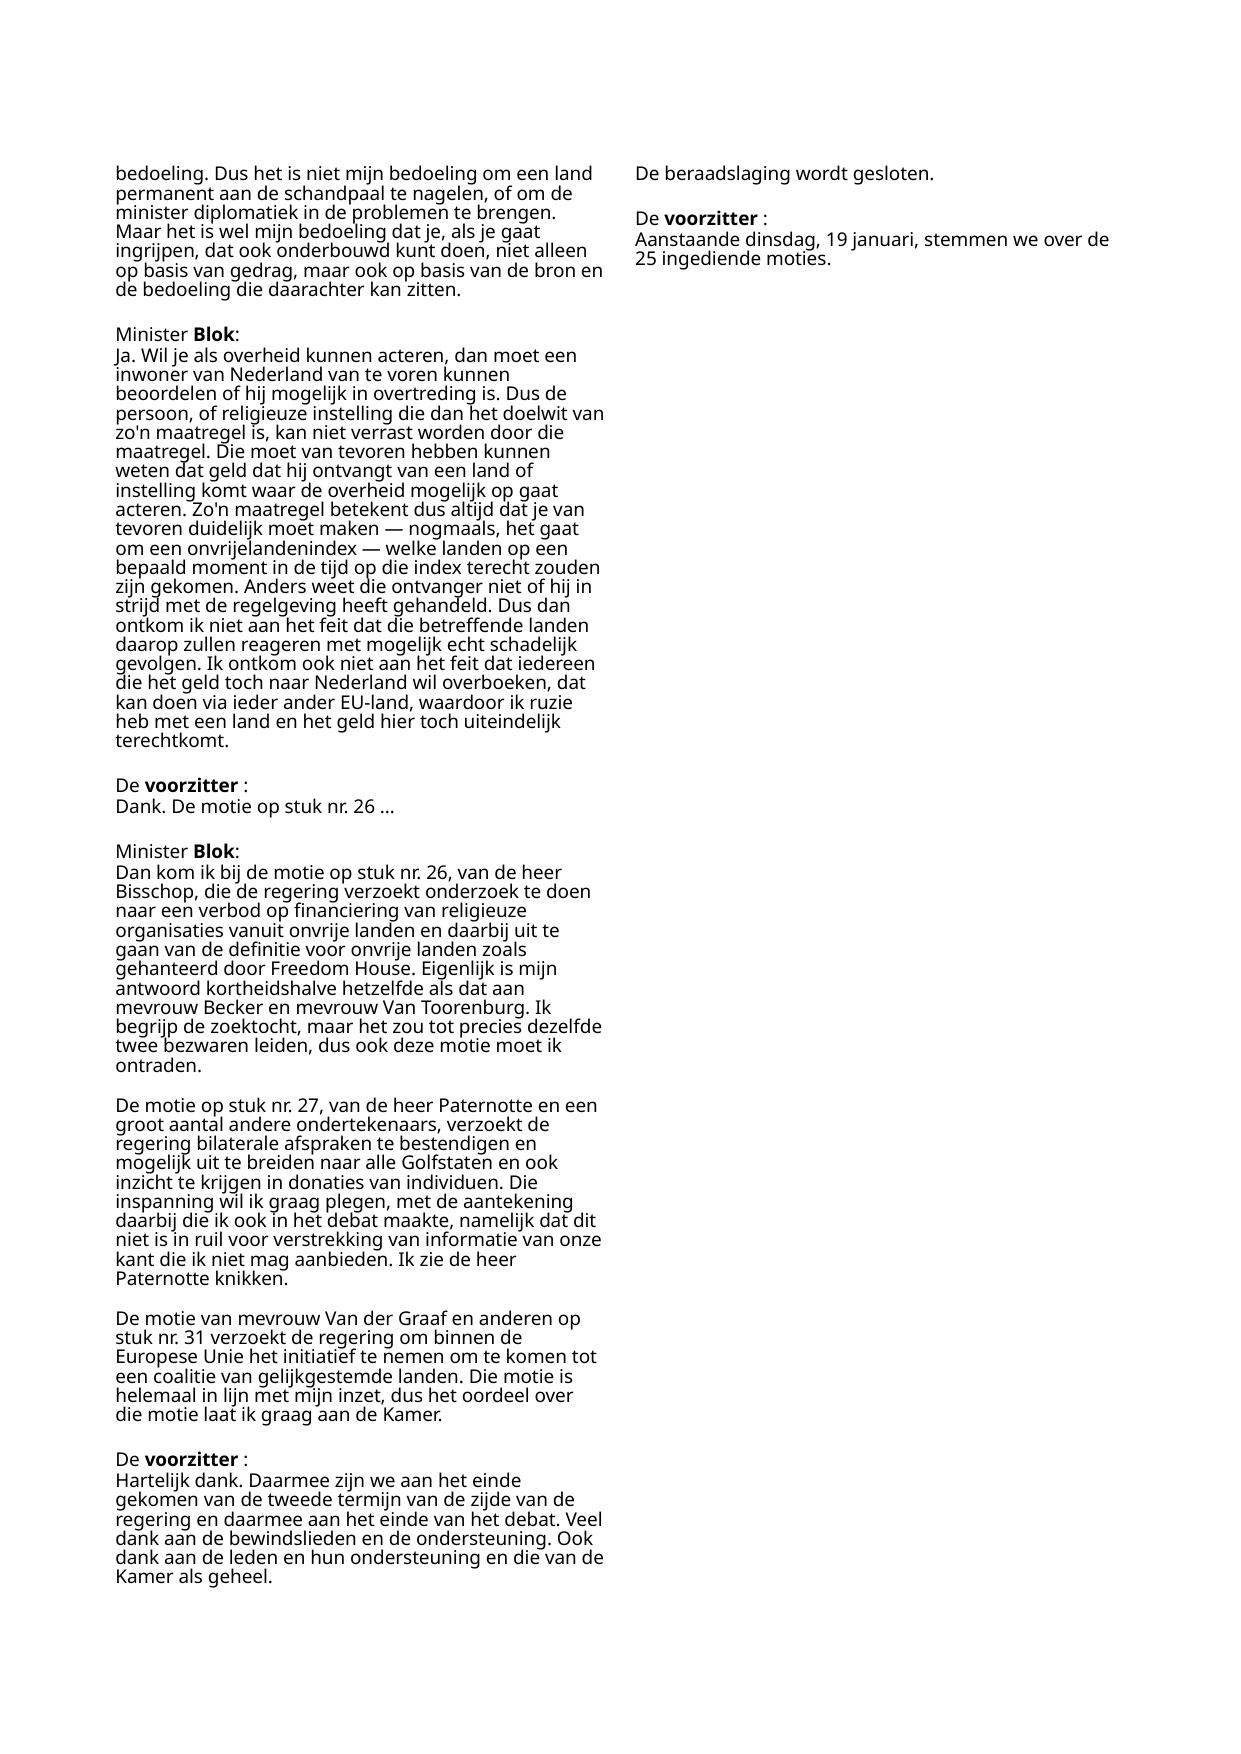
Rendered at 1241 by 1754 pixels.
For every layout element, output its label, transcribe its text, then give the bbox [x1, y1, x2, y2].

text bedoeling. Dus het is niet mijn bedoeling om een land permanent aan de schandpaal te nagelen, of om de minister diplomatiek in de problemen te brengen. Maar het is wel mijn bedoeling dat je, als je gaat ingrijpen, dat ook onderbouwd kunt doen, niet alleen op basis van gedrag, maar ook op basis van de bron en de bedoeling die daarachter kan zitten. [115, 165, 605, 300]
text Ja. Wil je als overheid kunnen acteren, dan moet een inwoner van Nederland van te voren kunnen beoordelen of hij mogelijk in overtreding is. Dus de persoon, of religieuze instelling die dan het doelwit van zo'n maatregel is, kan niet verrast worden door die maatregel. Die moet van tevoren hebben kunnen weten dat geld dat hij ontvangt van een land of instelling komt waar de overheid mogelijk op gaat acteren. Zo'n maatregel betekent dus altijd dat je van tevoren duidelijk moet maken — nogmaals, het gaat om een onvrijelandenindex — welke landen op een bepaald moment in de tijd op die index terecht zouden zijn gekomen. Anders weet die ontvanger niet of hij in strijd met de regelgeving heeft gehandeld. Dus dan ontkom ik niet aan het feit dat die betreffende landen daarop zullen reageren met mogelijk echt schadelijk gevolgen. Ik ontkom ook niet aan het feit dat iedereen die het geld toch naar Nederland wil overboeken, dat kan doen via ieder ander EU-land, waardoor ik ruzie heb met een land en het geld hier toch uiteindelijk terechtkomt. [115, 347, 605, 751]
text Dank. De motie op stuk nr. 26 … [115, 798, 605, 817]
text Hartelijk dank. Daarmee zijn we aan het einde gekomen van de tweede termijn van de zijde van de regering en daarmee aan het einde van het debat. Veel dank aan de bewindslieden en de ondersteuning. Ook dank aan de leden en hun ondersteuning en die van de Kamer als geheel. [115, 1472, 605, 1588]
text Minister Blok: [115, 838, 605, 864]
text Dan kom ik bij de motie op stuk nr. 26, van de heer Bisschop, die de regering verzoekt onderzoek te doen naar een verbod op financiering van religieuze organisaties vanuit onvrije landen en daarbij uit te gaan van de definitie voor onvrije landen zoals gehanteerd door Freedom House. Eigenlijk is mijn antwoord kortheidshalve hetzelfde als dat aan mevrouw Becker en mevrouw Van Toorenburg. Ik begrijp de zoektocht, maar het zou tot precies dezelfde twee bezwaren leiden, dus ook deze motie moet ik ontraden. [115, 864, 605, 1076]
text De voorzitter : [635, 205, 1125, 231]
text De voorzitter : [115, 772, 605, 798]
text Aanstaande dinsdag, 19 januari, stemmen we over de 25 ingediende moties. [635, 231, 1125, 270]
text De motie van mevrouw Van der Graaf en anderen op stuk nr. 31 verzoekt de regering om binnen de Europese Unie het initiatief te nemen om te komen tot een coalitie van gelijkgestemde landen. Die motie is helemaal in lijn met mijn inzet, dus het oordeel over die motie laat ik graag aan de Kamer. [115, 1310, 605, 1426]
text De voorzitter : [115, 1446, 605, 1472]
text Minister Blok: [115, 321, 605, 347]
text De beraadslaging wordt gesloten. [635, 165, 1125, 184]
text De motie op stuk nr. 27, van de heer Paternotte en een groot aantal andere ondertekenaars, verzoekt de regering bilaterale afspraken te bestendigen en mogelijk uit te breiden naar alle Golfstaten en ook inzicht te krijgen in donaties van individuen. Die inspanning wil ik graag plegen, met de aantekening daarbij die ik ook in het debat maakte, namelijk dat dit niet is in ruil voor verstrekking van informatie van onze kant die ik niet mag aanbieden. Ik zie de heer Paternotte knikken. [115, 1097, 605, 1289]
